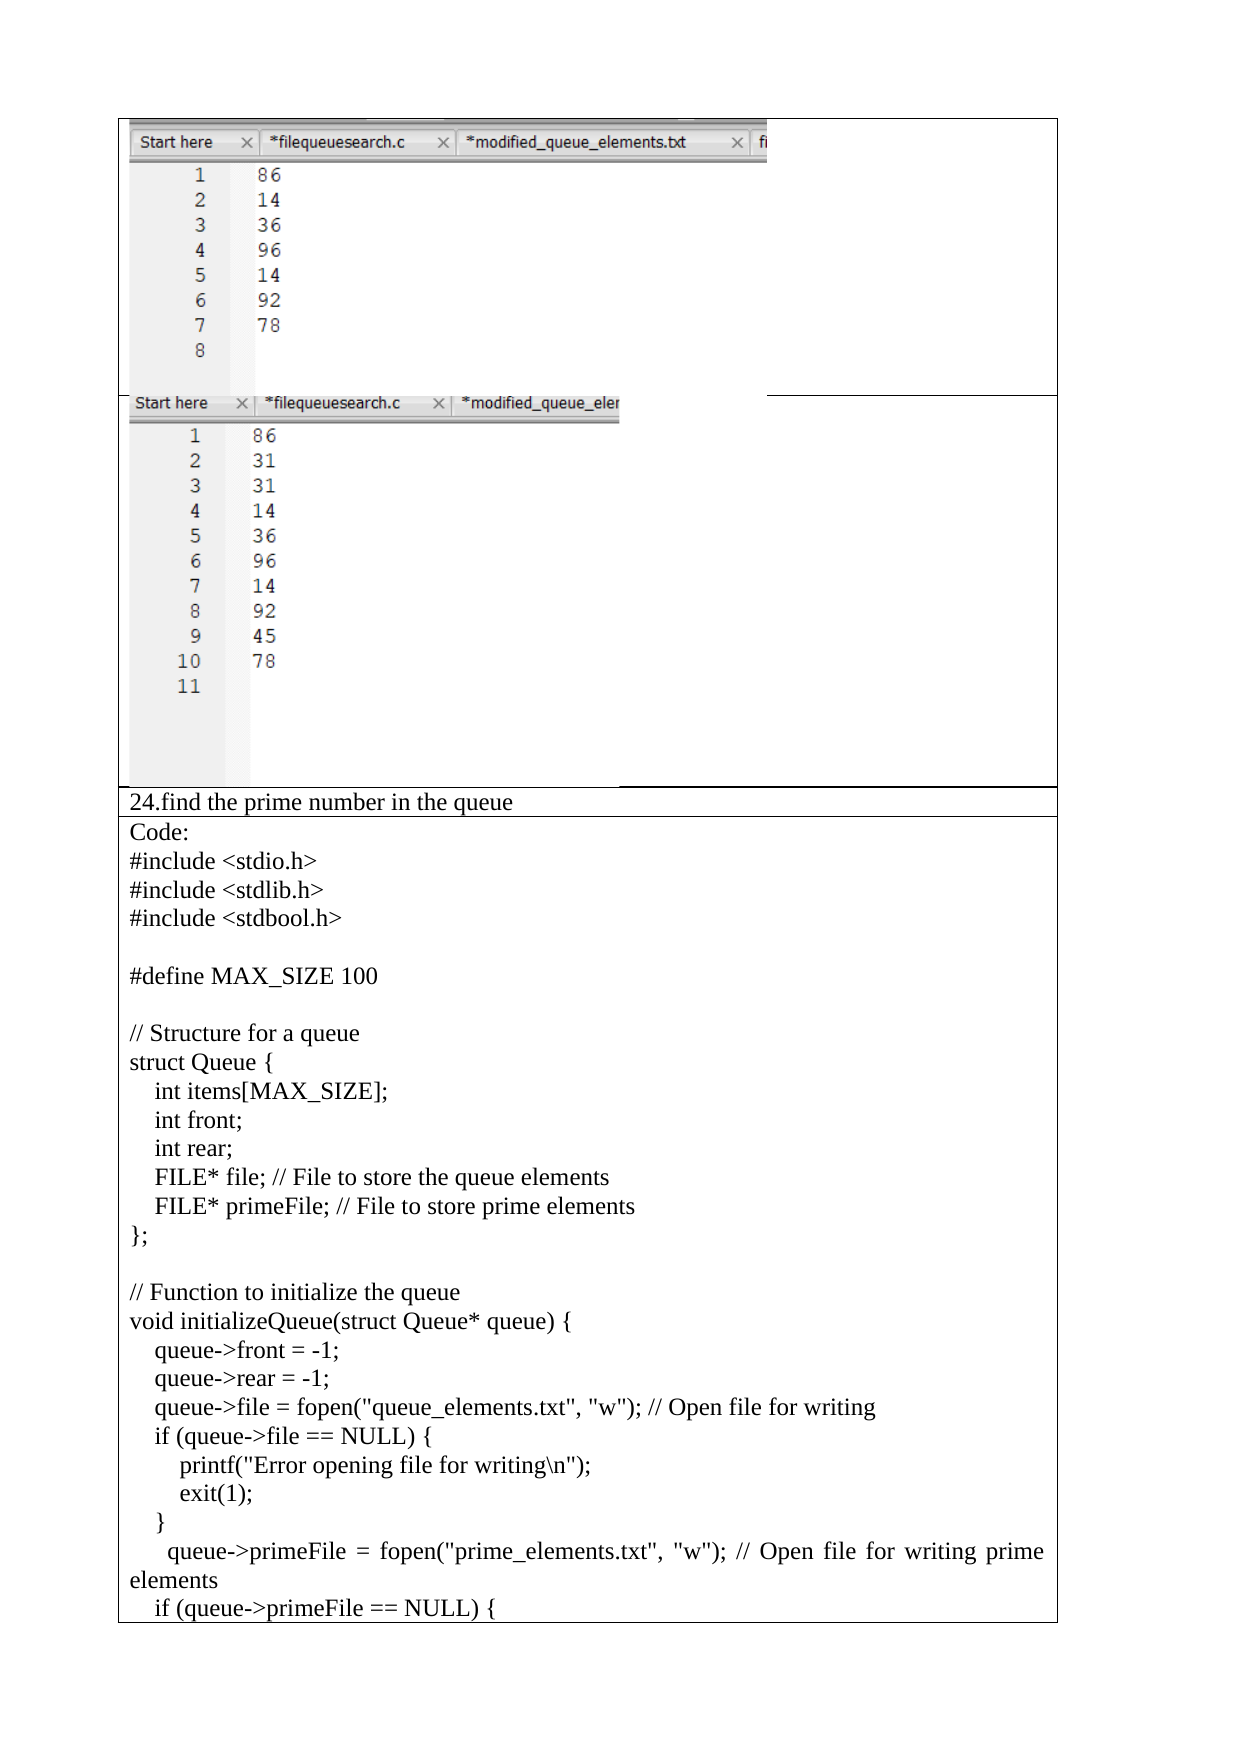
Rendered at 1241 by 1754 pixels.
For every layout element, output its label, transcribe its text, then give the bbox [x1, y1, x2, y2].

picture [129, 119, 767, 787]
table_cell [119, 396, 129, 786]
table_cell Code: #include <stdio.h> #include <stdlib.h> #include <stdbool.h> #define MAX_SIZE 100 // Structure for a queue struct Queue { int items[MAX_SIZE]; int front; int rear; FILE* file; // File to store the queue elements FILE* primeFile; // File to store prime elements }; // Function to initialize the queue void initializeQueue(struct Queue* queue) { queue->front = -1; queue->rear = -1; queue->file = fopen("queue_elements.txt", "w"); // Open file for writing if (queue->file == NULL) { printf("Error opening file for writing\n"); exit(1); } queue->primeFile = fopen("prime_elements.txt", "w"); // Open file for writing prime elements if (queue->primeFile == NULL) { [119, 817, 1057, 1622]
table_cell [119, 119, 129, 395]
table_cell [767, 119, 1057, 395]
table_cell [620, 396, 1057, 786]
table_cell 24.find the prime number in the queue [119, 788, 1057, 816]
